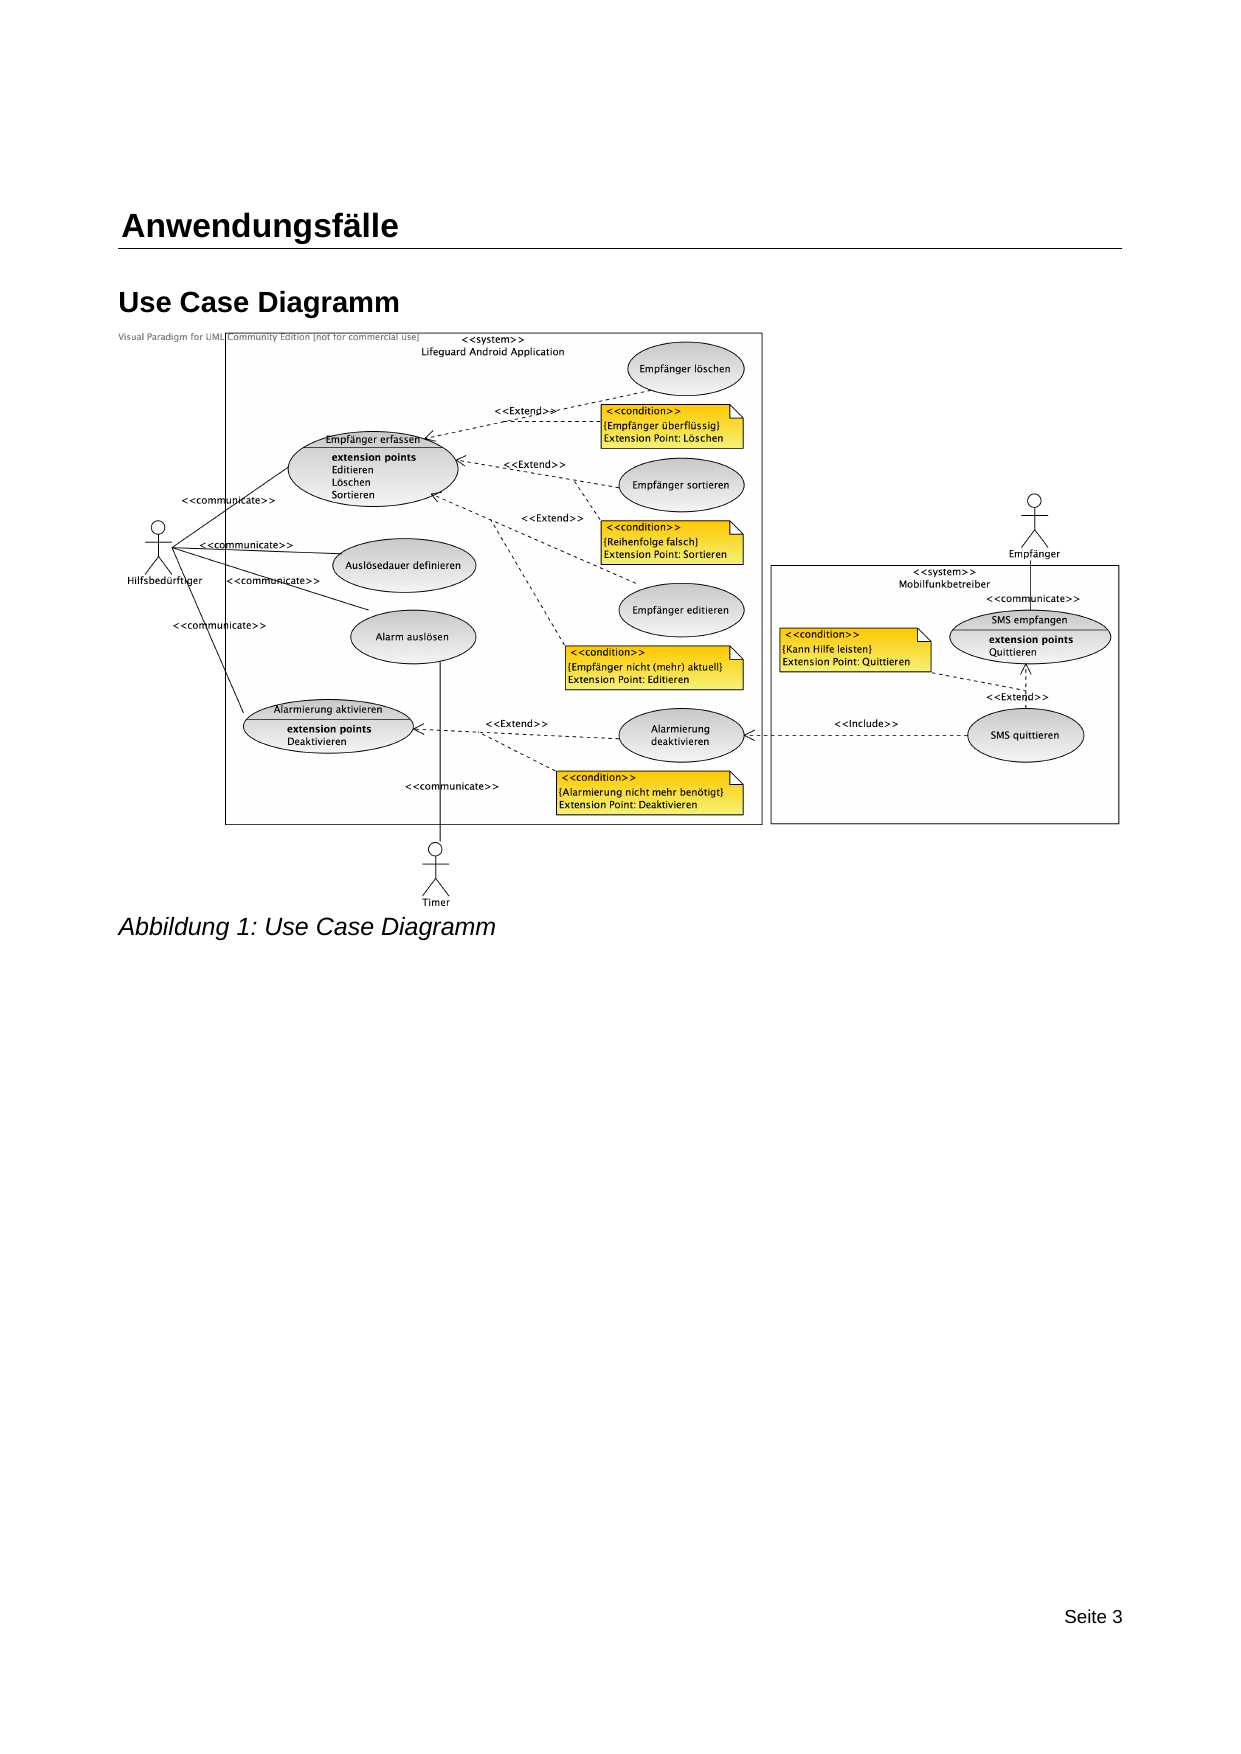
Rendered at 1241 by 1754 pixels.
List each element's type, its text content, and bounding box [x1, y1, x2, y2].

subtitle Use Case Diagramm [118, 285, 1122, 319]
subtitle Anwendungsfälle [118, 203, 1122, 248]
picture [118, 331, 1123, 912]
text Abbildung 1: Use Case Diagramm [118, 912, 1122, 941]
